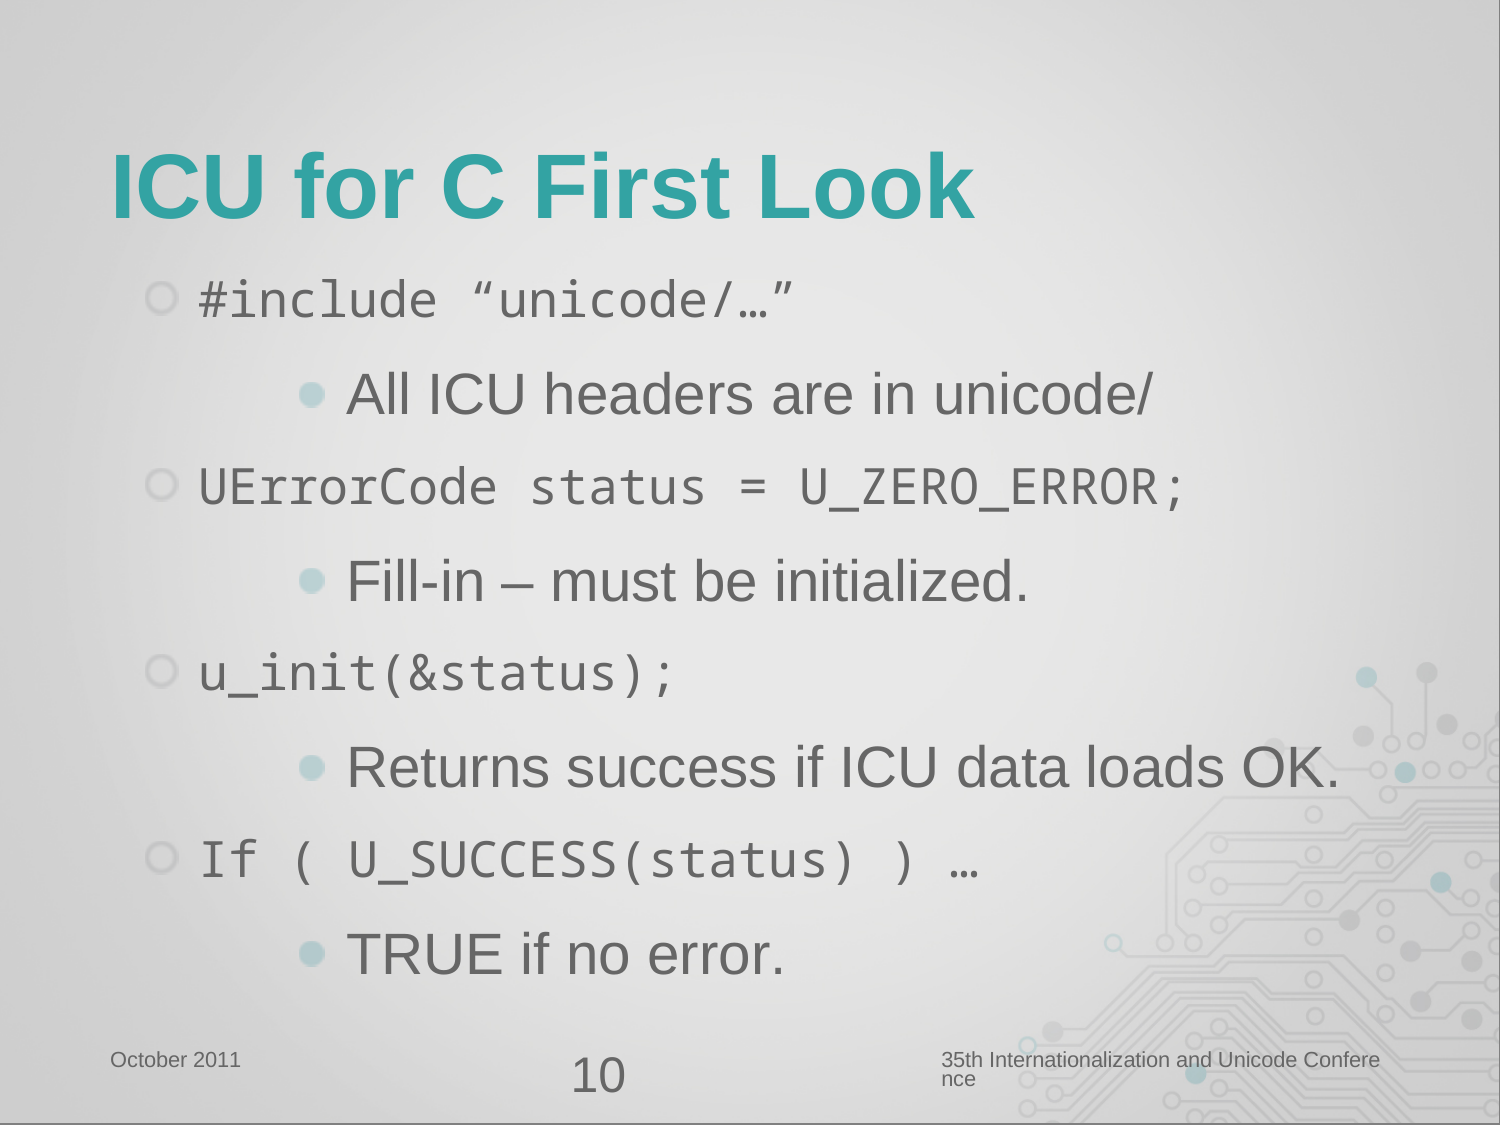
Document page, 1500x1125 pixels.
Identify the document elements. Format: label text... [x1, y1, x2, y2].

list #include “unicode/…” All ICU headers are in unicode/ UErrorCode status = U_ZERO_ERROR; Fill-in – must be initialized. u_init(&status); Returns success if ICU data loads OK. If ( U_SUCCESS(status) ) … TRUE if no error. [110, 264, 1392, 959]
title ICU for C First Look [110, 100, 1392, 264]
picture [0, 0, 1499, 1123]
